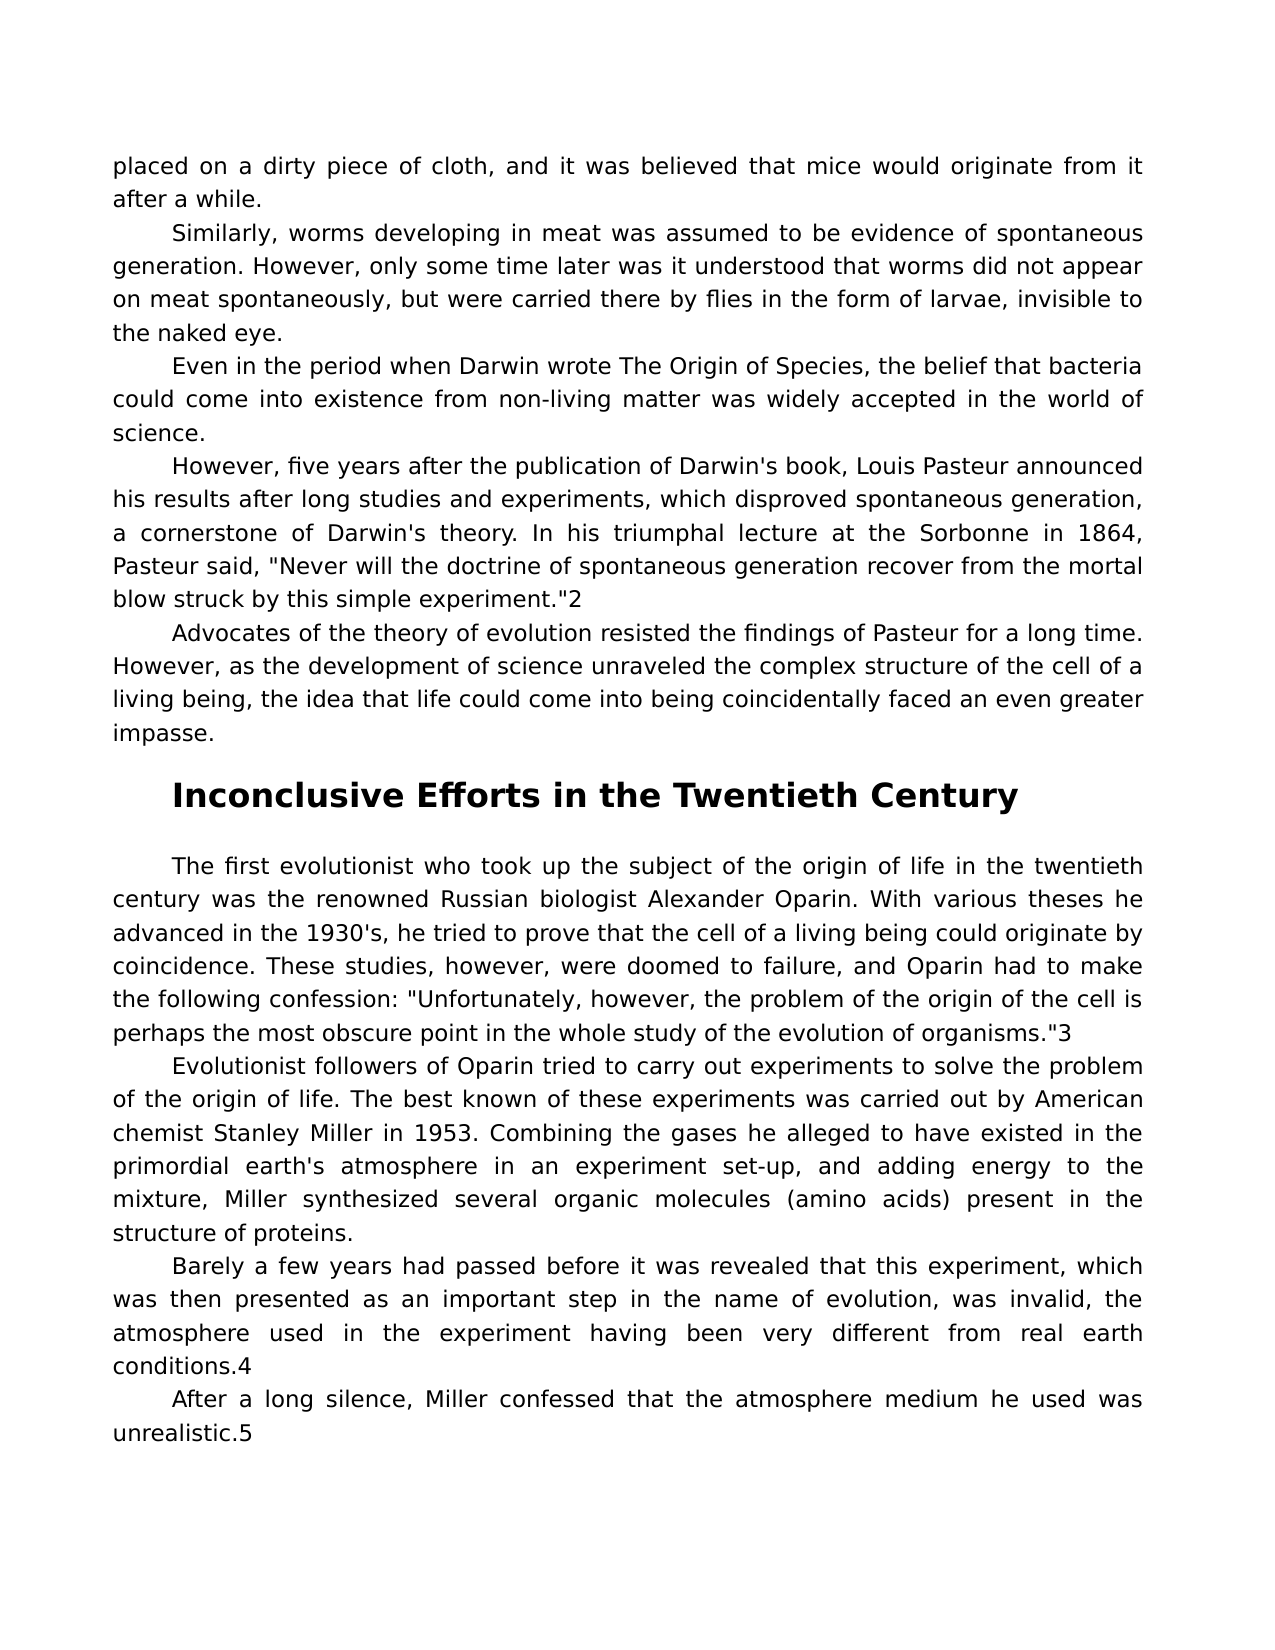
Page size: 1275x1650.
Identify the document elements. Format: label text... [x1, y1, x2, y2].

text However, five years after the publication of Darwin's book, Louis Pasteur announced his results after long studies and experiments, which disproved spontaneous generation, a cornerstone of Darwin's theory. In his triumphal lecture at the Sorbonne in 1864, Pasteur said, "Never will the doctrine of spontaneous generation recover from the mortal blow struck by this simple experiment."2 [112, 448, 1145, 614]
text Inconclusive Efforts in the Twentieth Century [112, 781, 1145, 814]
text Barely a few years had passed before it was revealed that this experiment, which was then presented as an important step in the name of evolution, was invalid, the atmosphere used in the experiment having been very different from real earth conditions.4 [112, 1248, 1145, 1381]
text Even in the period when Darwin wrote The Origin of Species, the belief that bacteria could come into existence from non-living matter was widely accepted in the world of science. [112, 348, 1145, 448]
text Advocates of the theory of evolution resisted the findings of Pasteur for a long time. However, as the development of science unraveled the complex structure of the cell of a living being, the idea that life could come into being coincidentally faced an even greater impasse. [112, 614, 1145, 748]
text Evolutionist followers of Oparin tried to carry out experiments to solve the problem of the origin of life. The best known of these experiments was carried out by American chemist Stanley Miller in 1953. Combining the gases he alleged to have existed in the primordial earth's atmosphere in an experiment set-up, and adding energy to the mixture, Miller synthesized several organic molecules (amino acids) present in the structure of proteins. [112, 1048, 1145, 1248]
text placed on a dirty piece of cloth, and it was believed that mice would originate from it after a while. [112, 148, 1145, 214]
text The first evolutionist who took up the subject of the origin of life in the twentieth century was the renowned Russian biologist Alexander Oparin. With various theses he advanced in the 1930's, he tried to prove that the cell of a living being could originate by coincidence. These studies, however, were doomed to failure, and Oparin had to make the following confession: "Unfortunately, however, the problem of the origin of the cell is perhaps the most obscure point in the whole study of the evolution of organisms."3 [112, 848, 1145, 1048]
text Similarly, worms developing in meat was assumed to be evidence of spontaneous generation. However, only some time later was it understood that worms did not appear on meat spontaneously, but were carried there by flies in the form of larvae, invisible to the naked eye. [112, 214, 1145, 348]
text After a long silence, Miller confessed that the atmosphere medium he used was unrealistic.5 [112, 1381, 1145, 1448]
